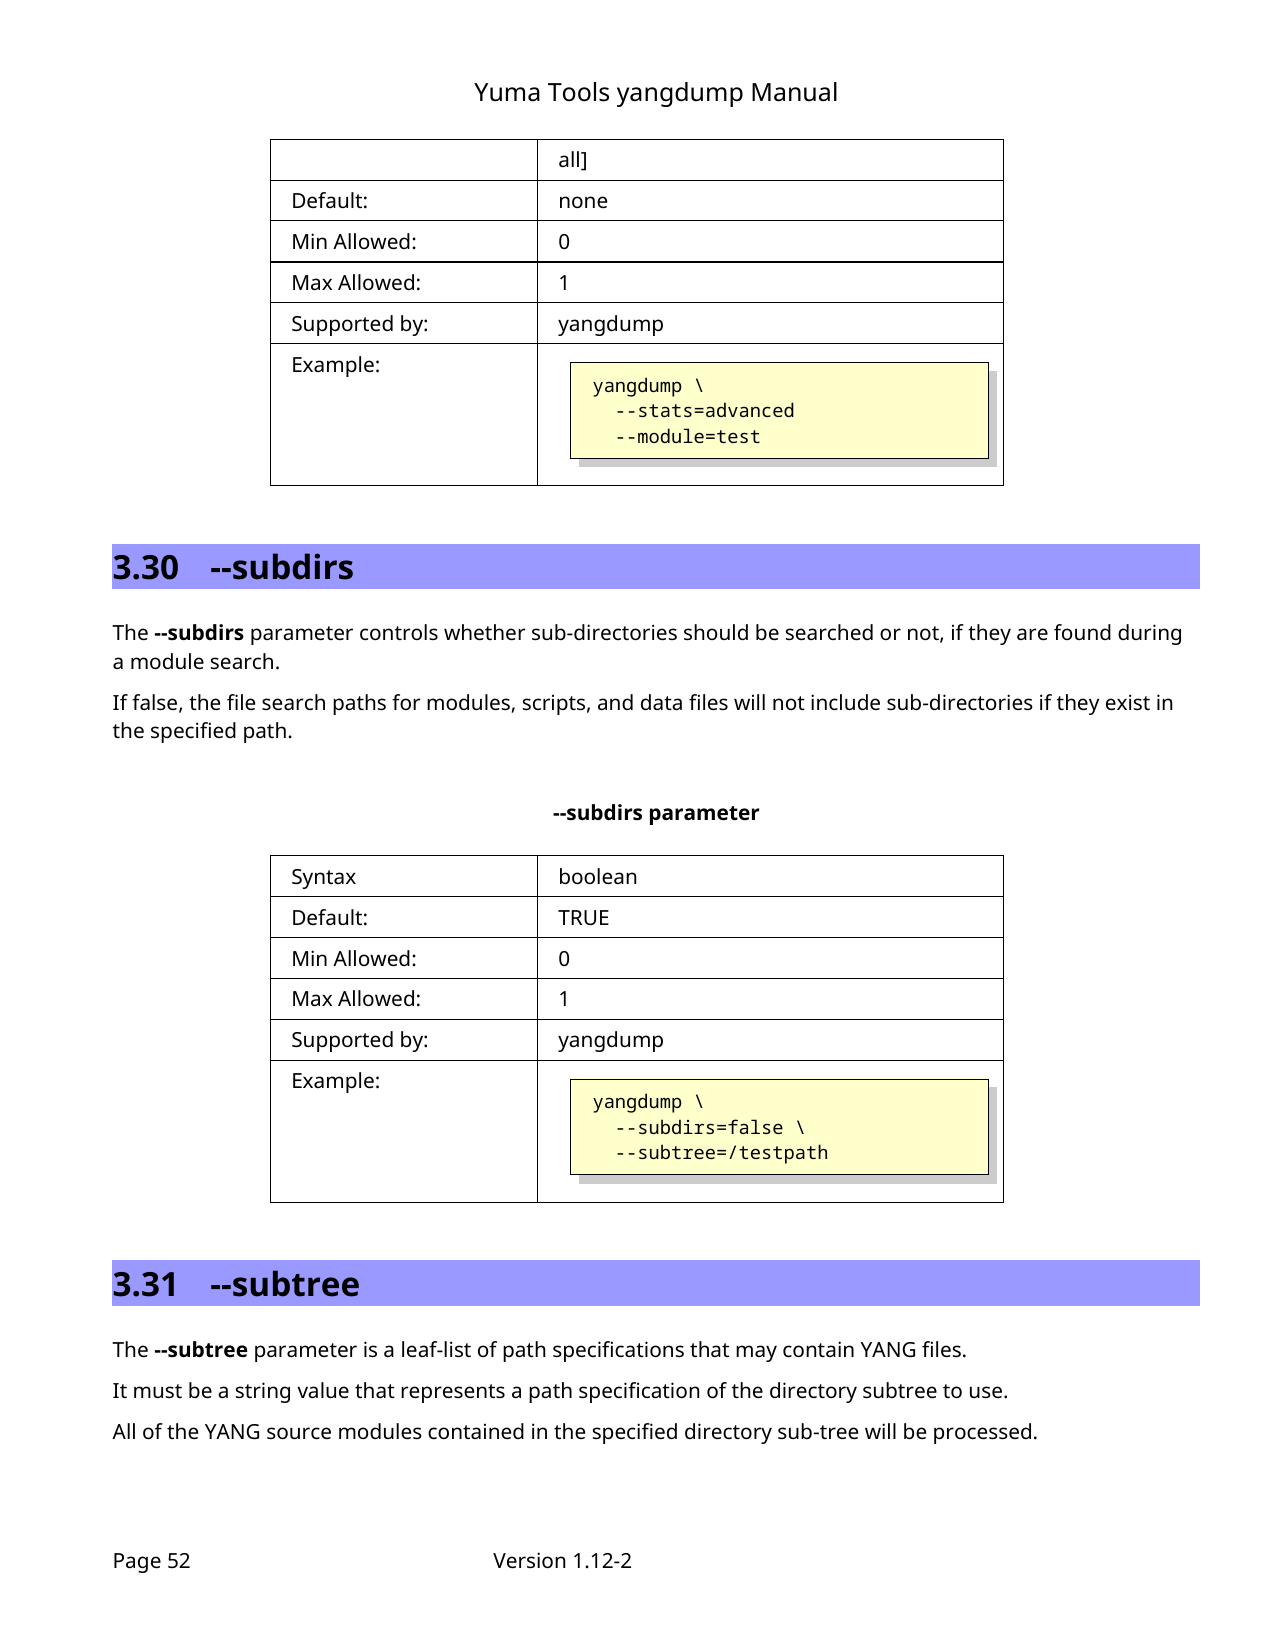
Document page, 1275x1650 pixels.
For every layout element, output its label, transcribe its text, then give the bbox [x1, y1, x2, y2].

table_cell Supported by: [271, 303, 537, 343]
table_cell Max Allowed: [271, 979, 537, 1019]
table_cell Min Allowed: [271, 221, 537, 261]
table_header boolean [538, 856, 1003, 896]
text The --subtree parameter is a leaf-list of path specifications that may contain YANG files. [112, 1335, 1200, 1363]
table_header Syntax [271, 856, 537, 896]
table_cell 0 [538, 938, 1003, 978]
table_header [271, 140, 537, 179]
table_cell Supported by: [271, 1020, 537, 1060]
table_cell Example: [271, 344, 537, 485]
table_cell yangdump \ --stats=advanced --module=test [538, 344, 1003, 485]
text The --subdirs parameter controls whether sub-directories should be searched or not, if they are found during a module search. [112, 618, 1200, 675]
table_cell TRUE [538, 897, 1003, 937]
text It must be a string value that represents a path specification of the directory subtree to use. [112, 1376, 1200, 1404]
subtitle --subtree [112, 1260, 1200, 1306]
table_cell Max Allowed: [271, 263, 537, 302]
table_cell 1 [538, 979, 1003, 1019]
table_header all] [538, 140, 1003, 179]
table_cell 1 [538, 263, 1003, 302]
text If false, the file search paths for modules, scripts, and data files will not include sub-directories if they exist in the specified path. [112, 688, 1200, 745]
table_cell Default: [271, 181, 537, 220]
table_cell Min Allowed: [271, 938, 537, 978]
subtitle --subdirs parameter [127, 798, 1185, 827]
table_cell Example: [271, 1061, 537, 1202]
table_cell yangdump [538, 1020, 1003, 1060]
subtitle --subdirs [112, 544, 1200, 589]
table_cell yangdump [538, 303, 1003, 343]
table_cell yangdump \ --subdirs=false \ --subtree=/testpath [538, 1061, 1003, 1202]
table_cell Default: [271, 897, 537, 937]
table_cell none [538, 181, 1003, 220]
text All of the YANG source modules contained in the specified directory sub-tree will be processed. [112, 1417, 1200, 1445]
table_cell 0 [538, 221, 1003, 261]
